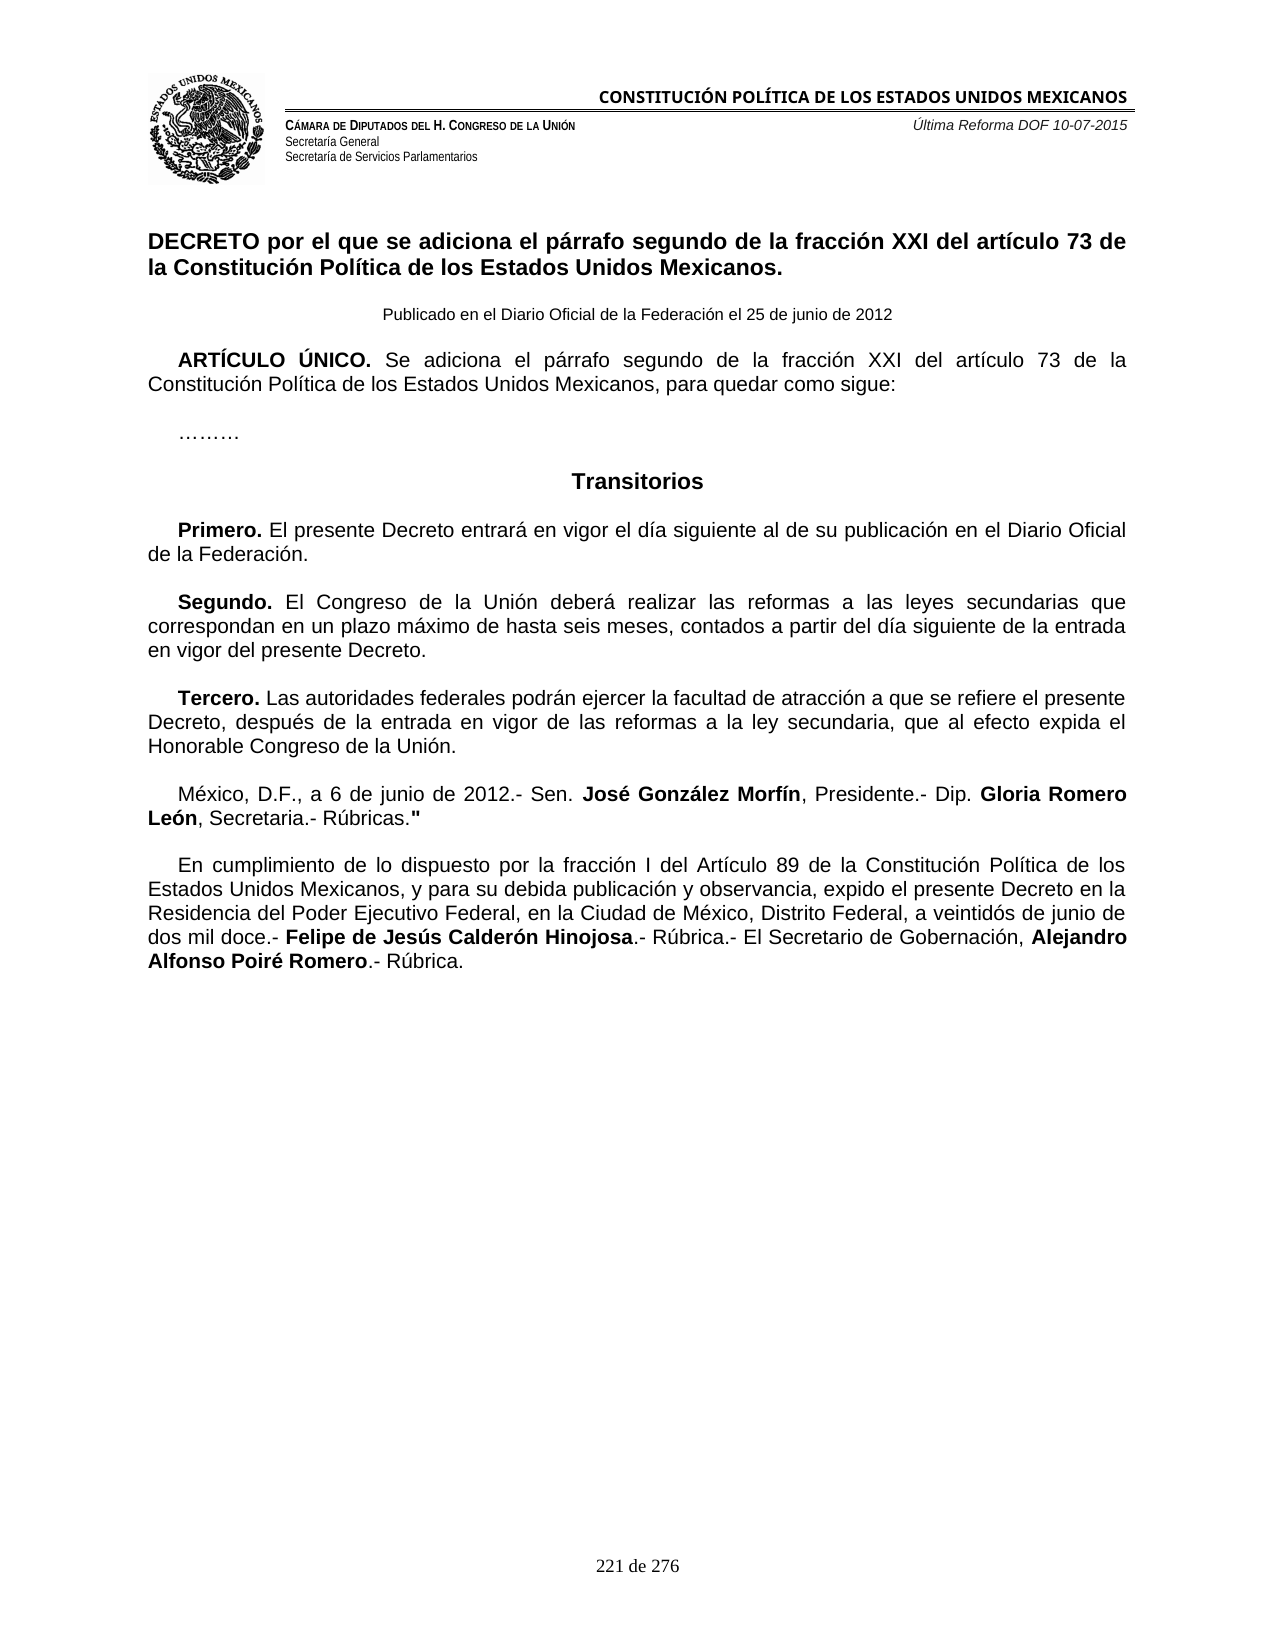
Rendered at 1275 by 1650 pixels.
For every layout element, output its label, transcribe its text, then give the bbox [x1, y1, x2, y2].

text Publicado en el Diario Oficial de la Federación el 25 de junio de 2012 [148, 305, 1127, 324]
text ……… [148, 420, 1127, 444]
text Segundo. El Congreso de la Unión deberá realizar las reformas a las leyes secundarias que correspondan en un plazo máximo de hasta seis meses, contados a partir del día siguiente de la entrada en vigor del presente Decreto. [148, 590, 1127, 662]
text ARTÍCULO ÚNICO. Se adiciona el párrafo segundo de la fracción XXI del artículo 73 de la Constitución Política de los Estados Unidos Mexicanos, para quedar como sigue: [148, 348, 1127, 396]
text Transitorios [148, 468, 1127, 494]
text En cumplimiento de lo dispuesto por la fracción I del Artículo 89 de la Constitución Política de los Estados Unidos Mexicanos, y para su debida publicación y observancia, expido el presente Decreto en la Residencia del Poder Ejecutivo Federal, en la Ciudad de México, Distrito Federal, a veintidós de junio de dos mil doce.- Felipe de Jesús Calderón Hinojosa.- Rúbrica.- El Secretario de Gobernación, Alejandro Alfonso Poiré Romero.- Rúbrica. [148, 853, 1127, 973]
text Primero. El presente Decreto entrará en vigor el día siguiente al de su publicación en el Diario Oficial de la Federación. [148, 518, 1127, 566]
text México, D.F., a 6 de junio de 2012.- Sen. José González Morfín, Presidente.- Dip. Gloria Romero León, Secretaria.- Rúbricas." [148, 781, 1127, 829]
text DECRETO por el que se adiciona el párrafo segundo de la fracción XXI del artículo 73 de la Constitución Política de los Estados Unidos Mexicanos. [148, 228, 1127, 281]
text Tercero. Las autoridades federales podrán ejercer la facultad de atracción a que se refiere el presente Decreto, después de la entrada en vigor de las reformas a la ley secundaria, que al efecto expida el Honorable Congreso de la Unión. [148, 686, 1127, 757]
